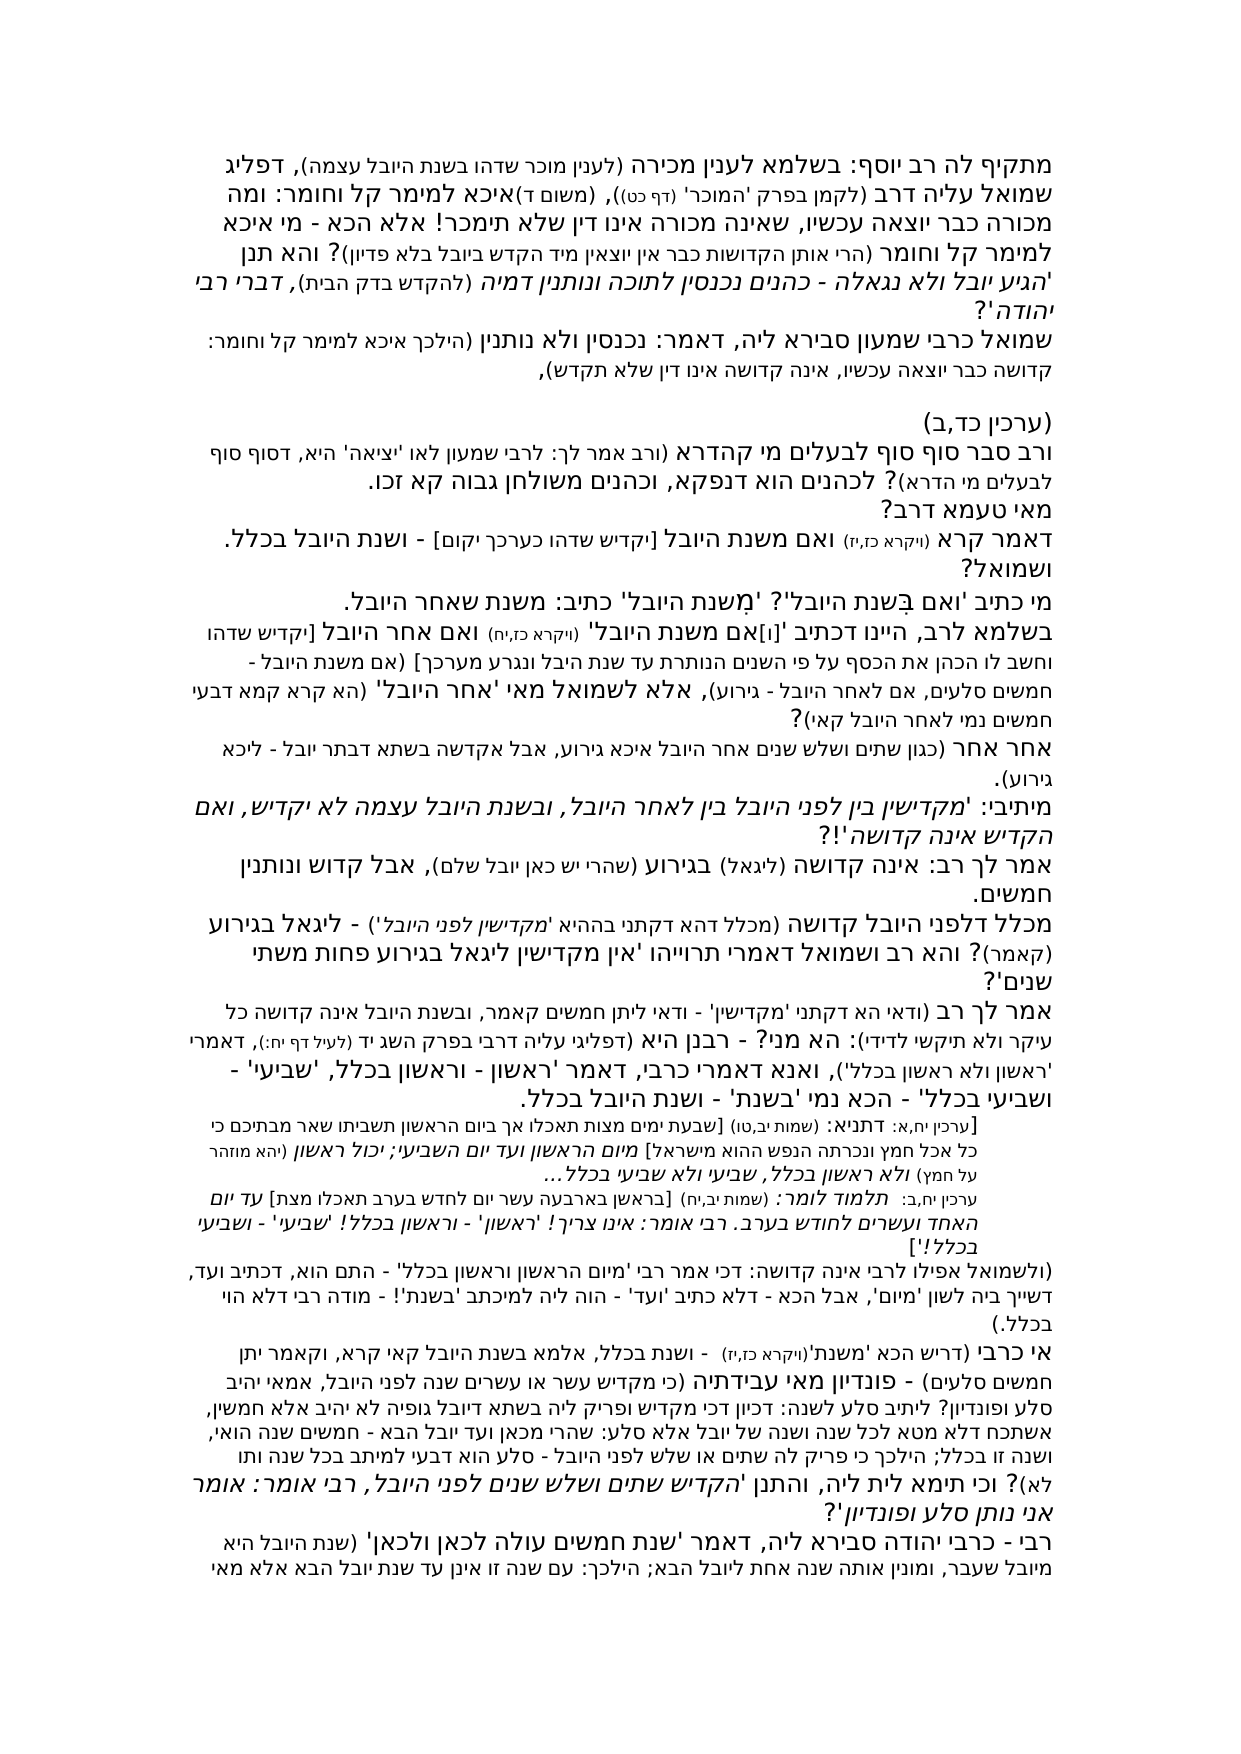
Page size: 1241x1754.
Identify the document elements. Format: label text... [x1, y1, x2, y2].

text שמואל כרבי שמעון סבירא ליה, דאמר: נכנסין ולא נותנין (הילכך איכא למימר קל וחומר: קדושה כבר יוצאה עכשיו, אינה קדושה אינו דין שלא תקדש), [187, 325, 1053, 384]
text בשלמא לרב, היינו דכתיב '[ו]אם משנת היובל' (ויקרא כז,יח) ואם אחר היובל [יקדיש שדהו וחשב לו הכהן את הכסף על פי השנים הנותרת עד שנת היבל ונגרע מערכך] (אם משנת היובל - חמשים סלעים, אם לאחר היובל - גירוע), אלא לשמואל מאי 'אחר היובל' (הא קרא קמא דבעי חמשים נמי לאחר היובל קאי)? [187, 617, 1053, 734]
text ערכין יח,ב: תלמוד לומר: (שמות יב,יח) [בראשן בארבעה עשר יום לחדש בערב תאכלו מצת] עד יום האחד ועשרים לחודש בערב. רבי אומר: אינו צריך! 'ראשון' - וראשון בכלל! 'שביעי' - ושביעי בכלל!'] [187, 1186, 978, 1259]
text (ערכין כד,ב) [187, 408, 1053, 437]
text מתקיף לה רב יוסף: בשלמא לענין מכירה (לענין מוכר שדהו בשנת היובל עצמה), דפליג שמואל עליה דרב (לקמן בפרק 'המוכר' (דף כט)), (משום ד)איכא למימר קל וחומר: ומה מכורה כבר יוצאה עכשיו, שאינה מכורה אינו דין שלא תימכר! אלא הכא - מי איכא למימר קל וחומר (הרי אותן הקדושות כבר אין יוצאין מיד הקדש ביובל בלא פדיון)? והא תנן 'הגיע יובל ולא נגאלה - כהנים נכנסין לתוכה ונותנין דמיה (להקדש בדק הבית), דברי רבי יהודה'? [187, 150, 1053, 325]
text רבי - כרבי יהודה סבירא ליה, דאמר 'שנת חמשים עולה לכאן ולכאן' (שנת היובל היא מיובל שעבר, ומונין אותה שנה אחת ליובל הבא; הילכך: עם שנה זו אינן עד שנת יובל הבא אלא מאי [187, 1527, 1053, 1581]
text מאי טעמא דרב? [187, 495, 1053, 524]
text מי כתיב 'ואם בִּשנת היובל'? 'מִשנת היובל' כתיב: משנת שאחר היובל. [187, 583, 1053, 617]
text דאמר קרא (ויקרא כז,יז) ואם משנת היובל [יקדיש שדהו כערכך יקום] - ושנת היובל בכלל. [187, 524, 1053, 554]
text ורב סבר סוף סוף לבעלים מי קהדרא (ורב אמר לך: לרבי שמעון לאו 'יציאה' היא, דסוף סוף לבעלים מי הדרא)? לכהנים הוא דנפקא, וכהנים משולחן גבוה קא זכו. [187, 437, 1053, 495]
text אחר אחר (כגון שתים ושלש שנים אחר היובל איכא גירוע, אבל אקדשה בשתא דבתר יובל - ליכא גירוע). [187, 734, 1053, 792]
text אמר לך רב: אינה קדושה (ליגאל) בגירוע (שהרי יש כאן יובל שלם), אבל קדוש ונותנין חמשים. [187, 850, 1053, 909]
text מכלל דלפני היובל קדושה (מכלל דהא דקתני בההיא 'מקדישין לפני היובל') - ליגאל בגירוע (קאמר)? והא רב ושמואל דאמרי תרוייהו 'אין מקדישין ליגאל בגירוע פחות משתי שנים'? [187, 909, 1053, 996]
text אי כרבי (דריש הכא 'משנת'(ויקרא כז,יז) - ושנת בכלל, אלמא בשנת היובל קאי קרא, וקאמר יתן חמשים סלעים) - פונדיון מאי עבידתיה (כי מקדיש עשר או עשרים שנה לפני היובל, אמאי יהיב סלע ופונדיון? ליתיב סלע לשנה: דכיון דכי מקדיש ופריק ליה בשתא דיובל גופיה לא יהיב אלא חמשין, אשתכח דלא מטא לכל שנה ושנה של יובל אלא סלע: שהרי מכאן ועד יובל הבא - חמשים שנה הואי, ושנה זו בכלל; הילכך כי פריק לה שתים או שלש לפני היובל - סלע הוא דבעי למיתב בכל שנה ותו לא)? וכי תימא לית ליה, והתנן 'הקדיש שתים ושלש שנים לפני היובל, רבי אומר: אומר אני נותן סלע ופונדיון'? [187, 1337, 1053, 1527]
text ושמואל? [187, 554, 1053, 583]
text אמר לך רב (ודאי הא דקתני 'מקדישין' - ודאי ליתן חמשים קאמר, ובשנת היובל אינה קדושה כל עיקר ולא תיקשי לדידי): הא מני? - רבנן היא (דפליגי עליה דרבי בפרק השג יד (לעיל דף יח:), דאמרי 'ראשון ולא ראשון בכלל'), ואנא דאמרי כרבי, דאמר 'ראשון - וראשון בכלל, 'שביעי' - ושביעי בכלל' - הכא נמי 'בשנת' - ושנת היובל בכלל. [187, 996, 1053, 1113]
text [ערכין יח,א: דתניא: (שמות יב,טו) [שבעת ימים מצות תאכלו אך ביום הראשון תשביתו שאר מבתיכם כי כל אכל חמץ ונכרתה הנפש ההוא מישראל] מיום הראשון ועד יום השביעי; יכול ראשון (יהא מוזהר על חמץ) ולא ראשון בכלל, שביעי ולא שביעי בכלל... [187, 1113, 978, 1186]
text מיתיבי: 'מקדישין בין לפני היובל בין לאחר היובל, ובשנת היובל עצמה לא יקדיש, ואם הקדיש אינה קדושה'!? [187, 792, 1053, 850]
text (ולשמואל אפילו לרבי אינה קדושה: דכי אמר רבי 'מיום הראשון וראשון בכלל' - התם הוא, דכתיב ועד, דשייך ביה לשון 'מיום', אבל הכא - דלא כתיב 'ועד' - הוה ליה למיכתב 'בשנת'! - מודה רבי דלא הוי בכלל.) [187, 1259, 1053, 1337]
